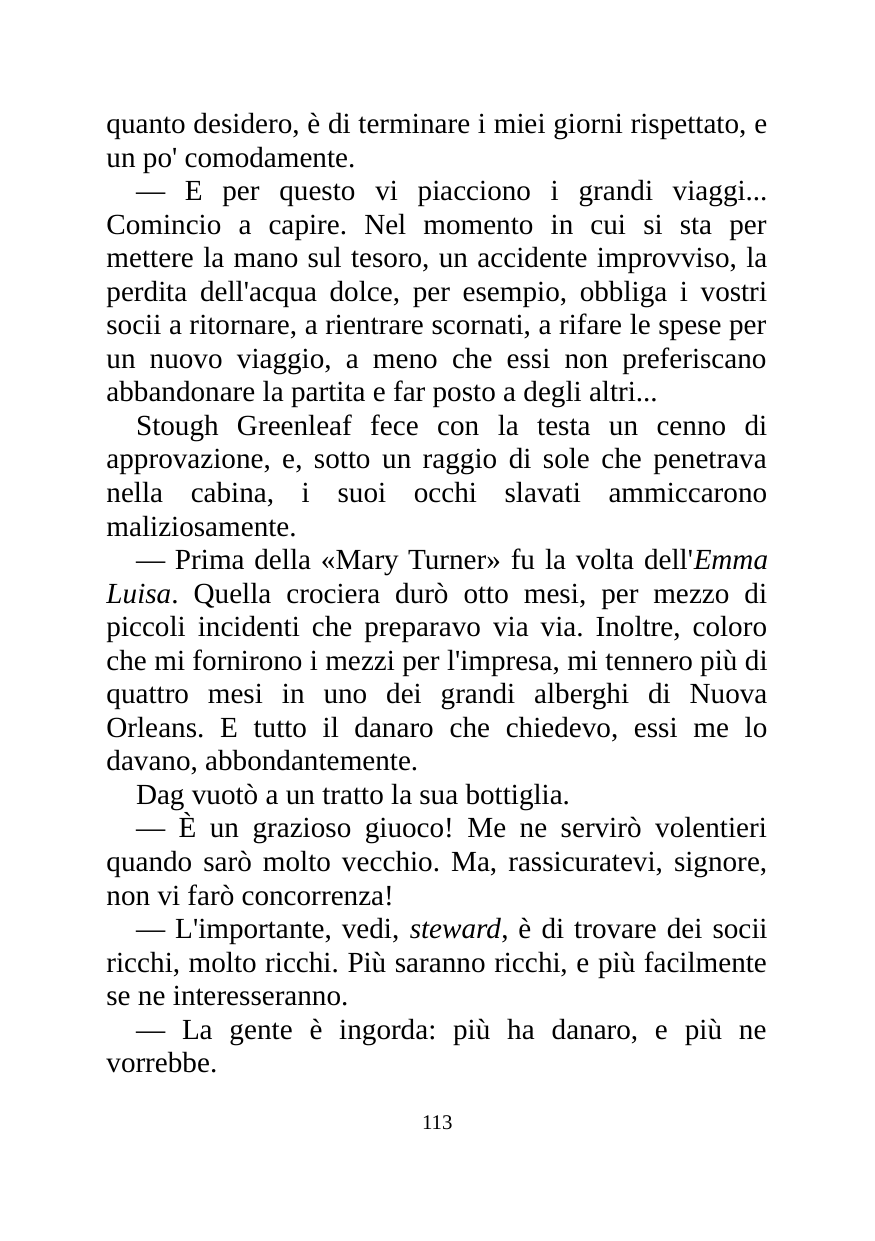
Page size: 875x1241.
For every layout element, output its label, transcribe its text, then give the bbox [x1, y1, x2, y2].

text — È un grazioso giuoco! Me ne servirò volentieri quando sarò molto vecchio. Ma, rassicuratevi, signore, non vi farò concorrenza! [106, 811, 768, 911]
text — Prima della «Mary Turner» fu la volta dell'Emma Luisa. Quella crociera durò otto mesi, per mezzo di piccoli incidenti che preparavo via via. Inoltre, coloro che mi fornirono i mezzi per l'impresa, mi tennero più di quattro mesi in uno dei grandi alberghi di Nuova Orleans. E tutto il danaro che chiedevo, essi me lo davano, abbondantemente. [106, 542, 768, 777]
text Dag vuotò a un tratto la sua bottiglia. [106, 777, 768, 811]
text — E per questo vi piacciono i grandi viaggi... Comincio a capire. Nel momento in cui si sta per mettere la mano sul tesoro, un accidente improvviso, la perdita dell'acqua dolce, per esempio, obbliga i vostri socii a ritornare, a rientrare scornati, a rifare le spese per un nuovo viaggio, a meno che essi non preferiscano abbandonare la partita e far posto a degli altri... [106, 173, 768, 408]
text — La gente è ingorda: più ha danaro, e più ne vorrebbe. [106, 1012, 768, 1079]
text — L'importante, vedi, steward, è di trovare dei socii ricchi, molto ricchi. Più saranno ricchi, e più facilmente se ne interesseranno. [106, 911, 768, 1012]
text quanto desidero, è di terminare i miei giorni rispettato, e un po' comodamente. [106, 106, 768, 173]
text Stough Greenleaf fece con la testa un cenno di approvazione, e, sotto un raggio di sole che penetrava nella cabina, i suoi occhi slavati ammiccarono maliziosamente. [106, 408, 768, 542]
